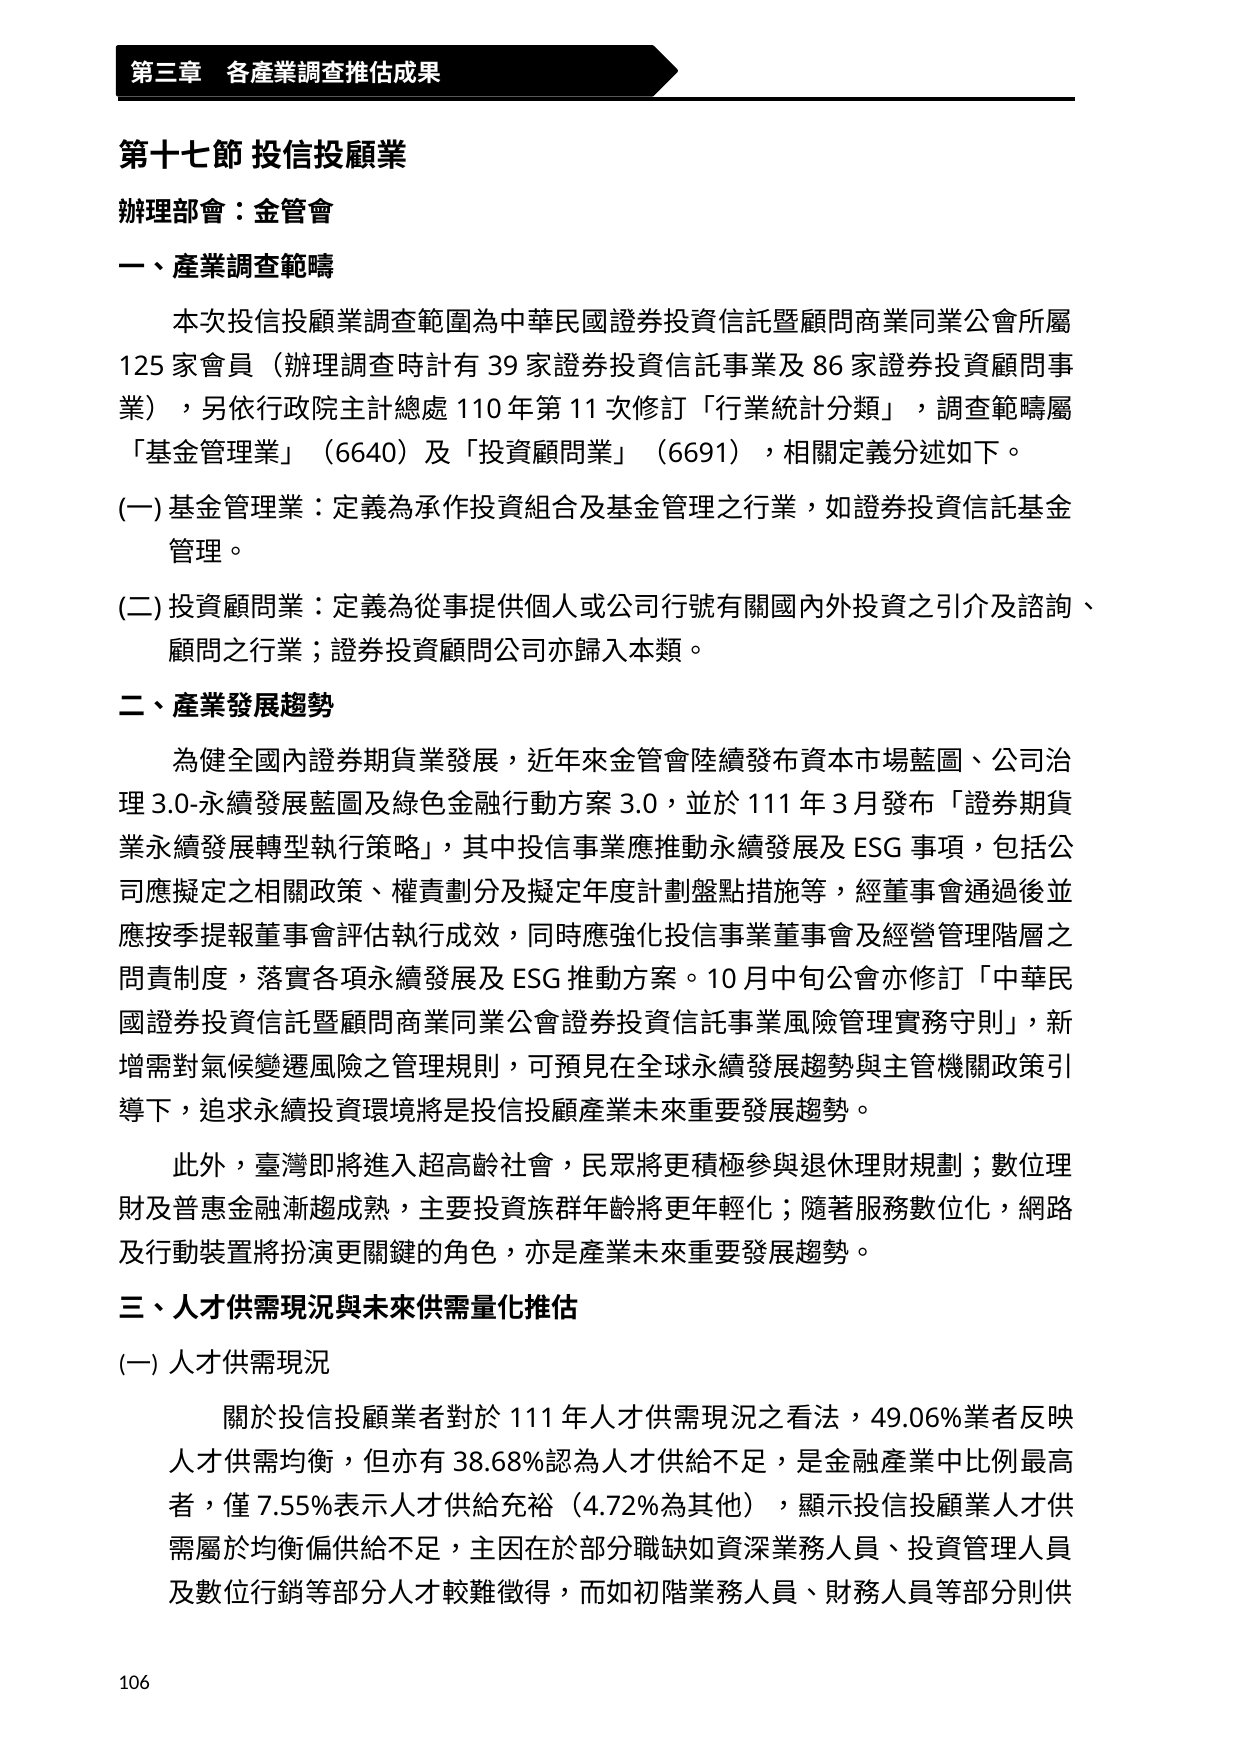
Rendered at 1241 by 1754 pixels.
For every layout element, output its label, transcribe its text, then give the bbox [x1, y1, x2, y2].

text 一、產業調查範疇 [118, 241, 1075, 285]
text 本次投信投顧業調查範圍為中華民國證券投資信託暨顧問商業同業公會所屬125家會員（辦理調查時計有39家證券投資信託事業及86家證券投資顧問事業），另依行政院主計總處110年第11次修訂「行業統計分類」，調查範疇屬「基金管理業」（6640）及「投資顧問業」（6691），相關定義分述如下。 [118, 296, 1075, 471]
text 二、產業發展趨勢 [118, 680, 1075, 724]
list 人才供需現況 [118, 1338, 1075, 1381]
text 辦理部會：金管會 [118, 186, 1075, 230]
text 關於投信投顧業者對於111年人才供需現況之看法，49.06%業者反映人才供需均衡，但亦有38.68%認為人才供給不足，是金融產業中比例最高者，僅7.55%表示人才供給充裕（4.72%為其他），顯示投信投顧業人才供需屬於均衡偏供給不足，主因在於部分職缺如資深業務人員、投資管理人員及數位行銷等部分人才較難徵得，而如初階業務人員、財務人員等部分則供 [168, 1393, 1075, 1611]
list 基金管理業：定義為承作投資組合及基金管理之行業，如證券投資信託基金管理。 [118, 483, 1075, 570]
list 投資顧問業：定義為從事提供個人或公司行號有關國內外投資之引介及諮詢、顧問之行業；證券投資顧問公司亦歸入本類。 [118, 581, 1075, 669]
text 此外，臺灣即將進入超高齡社會，民眾將更積極參與退休理財規劃；數位理財及普惠金融漸趨成熟，主要投資族群年齡將更年輕化；隨著服務數位化，網路及行動裝置將扮演更關鍵的角色，亦是產業未來重要發展趨勢。 [118, 1140, 1075, 1271]
subtitle 投信投顧業 [118, 130, 1075, 175]
text 為健全國內證券期貨業發展，近年來金管會陸續發布資本市場藍圖、公司治理3.0-永續發展藍圖及綠色金融行動方案3.0，並於111年3月發布「證券期貨業永續發展轉型執行策略｣，其中投信事業應推動永續發展及ESG 事項，包括公司應擬定之相關政策、權責劃分及擬定年度計劃盤點措施等，經董事會通過後並應按季提報董事會評估執行成效，同時應強化投信事業董事會及經營管理階層之問責制度，落實各項永續發展及ESG推動方案。10月中旬公會亦修訂「中華民國證券投資信託暨顧問商業同業公會證券投資信託事業風險管理實務守則｣，新增需對氣候變遷風險之管理規則，可預見在全球永續發展趨勢與主管機關政策引導下，追求永續投資環境將是投信投顧產業未來重要發展趨勢。 [118, 735, 1075, 1129]
text 三、人才供需現況與未來供需量化推估 [118, 1283, 1075, 1326]
